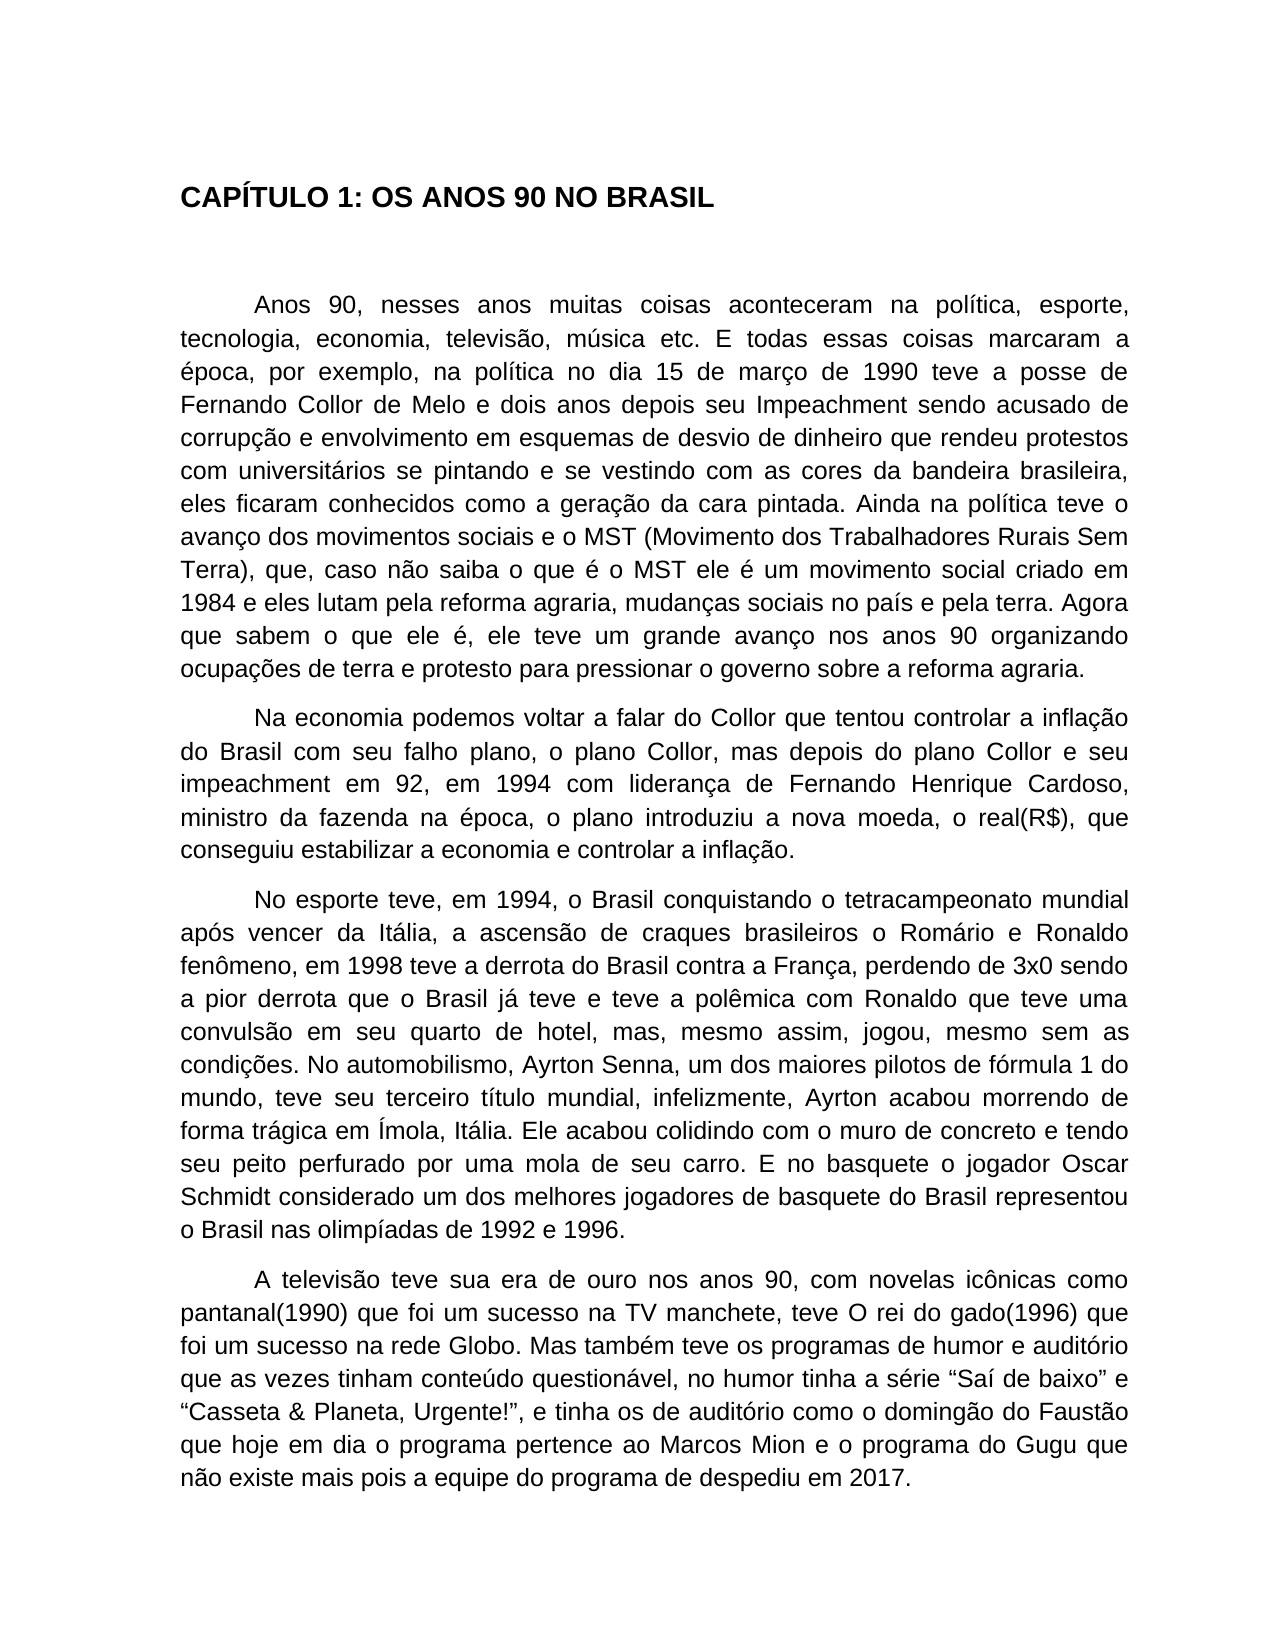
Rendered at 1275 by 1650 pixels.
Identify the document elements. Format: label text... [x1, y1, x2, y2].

text Na economia podemos voltar a falar do Collor que tentou controlar a inflação do Brasil com seu falho plano, o plano Collor, mas depois do plano Collor e seu impeachment em 92, em 1994 com liderança de Fernando Henrique Cardoso, ministro da fazenda na época, o plano introduziu a nova moeda, o real(R$), que conseguiu estabilizar a economia e controlar a inflação. [180, 703, 1131, 864]
text No esporte teve, em 1994, o Brasil conquistando o tetracampeonato mundial após vencer da Itália, a ascensão de craques brasileiros o Romário e Ronaldo fenômeno, em 1998 teve a derrota do Brasil contra a França, perdendo de 3x0 sendo a pior derrota que o Brasil já teve e teve a polêmica com Ronaldo que teve uma convulsão em seu quarto de hotel, mas, mesmo assim, jogou, mesmo sem as condições. No automobilismo, Ayrton Senna, um dos maiores pilotos de fórmula 1 do mundo, teve seu terceiro título mundial, infelizmente, Ayrton acabou morrendo de forma trágica em Ímola, Itália. Ele acabou colidindo com o muro de concreto e tendo seu peito perfurado por uma mola de seu carro. E no basquete o jogador Oscar Schmidt considerado um dos melhores jogadores de basquete do Brasil representou o Brasil nas olimpíadas de 1992 e 1996. [180, 885, 1131, 1244]
text CAPÍTULO 1: OS ANOS 90 NO BRASIL [180, 180, 1131, 214]
text Anos 90, nesses anos muitas coisas aconteceram na política, esporte, tecnologia, economia, televisão, música etc. E todas essas coisas marcaram a época, por exemplo, na política no dia 15 de março de 1990 teve a posse de Fernando Collor de Melo e dois anos depois seu Impeachment sendo acusado de corrupção e envolvimento em esquemas de desvio de dinheiro que rendeu protestos com universitários se pintando e se vestindo com as cores da bandeira brasileira, eles ficaram conhecidos como a geração da cara pintada. Ainda na política teve o avanço dos movimentos sociais e o MST (Movimento dos Trabalhadores Rurais Sem Terra), que, caso não saiba o que é o MST ele é um movimento social criado em 1984 e eles lutam pela reforma agraria, mudanças sociais no país e pela terra. Agora que sabem o que ele é, ele teve um grande avanço nos anos 90 organizando ocupações de terra e protesto para pressionar o governo sobre a reforma agraria. [180, 291, 1131, 682]
text A televisão teve sua era de ouro nos anos 90, com novelas icônicas como pantanal(1990) que foi um sucesso na TV manchete, teve O rei do gado(1996) que foi um sucesso na rede Globo. Mas também teve os programas de humor e auditório que as vezes tinham conteúdo questionável, no humor tinha a série “Saí de baixo” e “Casseta & Planeta, Urgente!”, e tinha os de auditório como o domingão do Faustão que hoje em dia o programa pertence ao Marcos Mion e o programa do Gugu que não existe mais pois a equipe do programa de despediu em 2017. [180, 1265, 1131, 1492]
